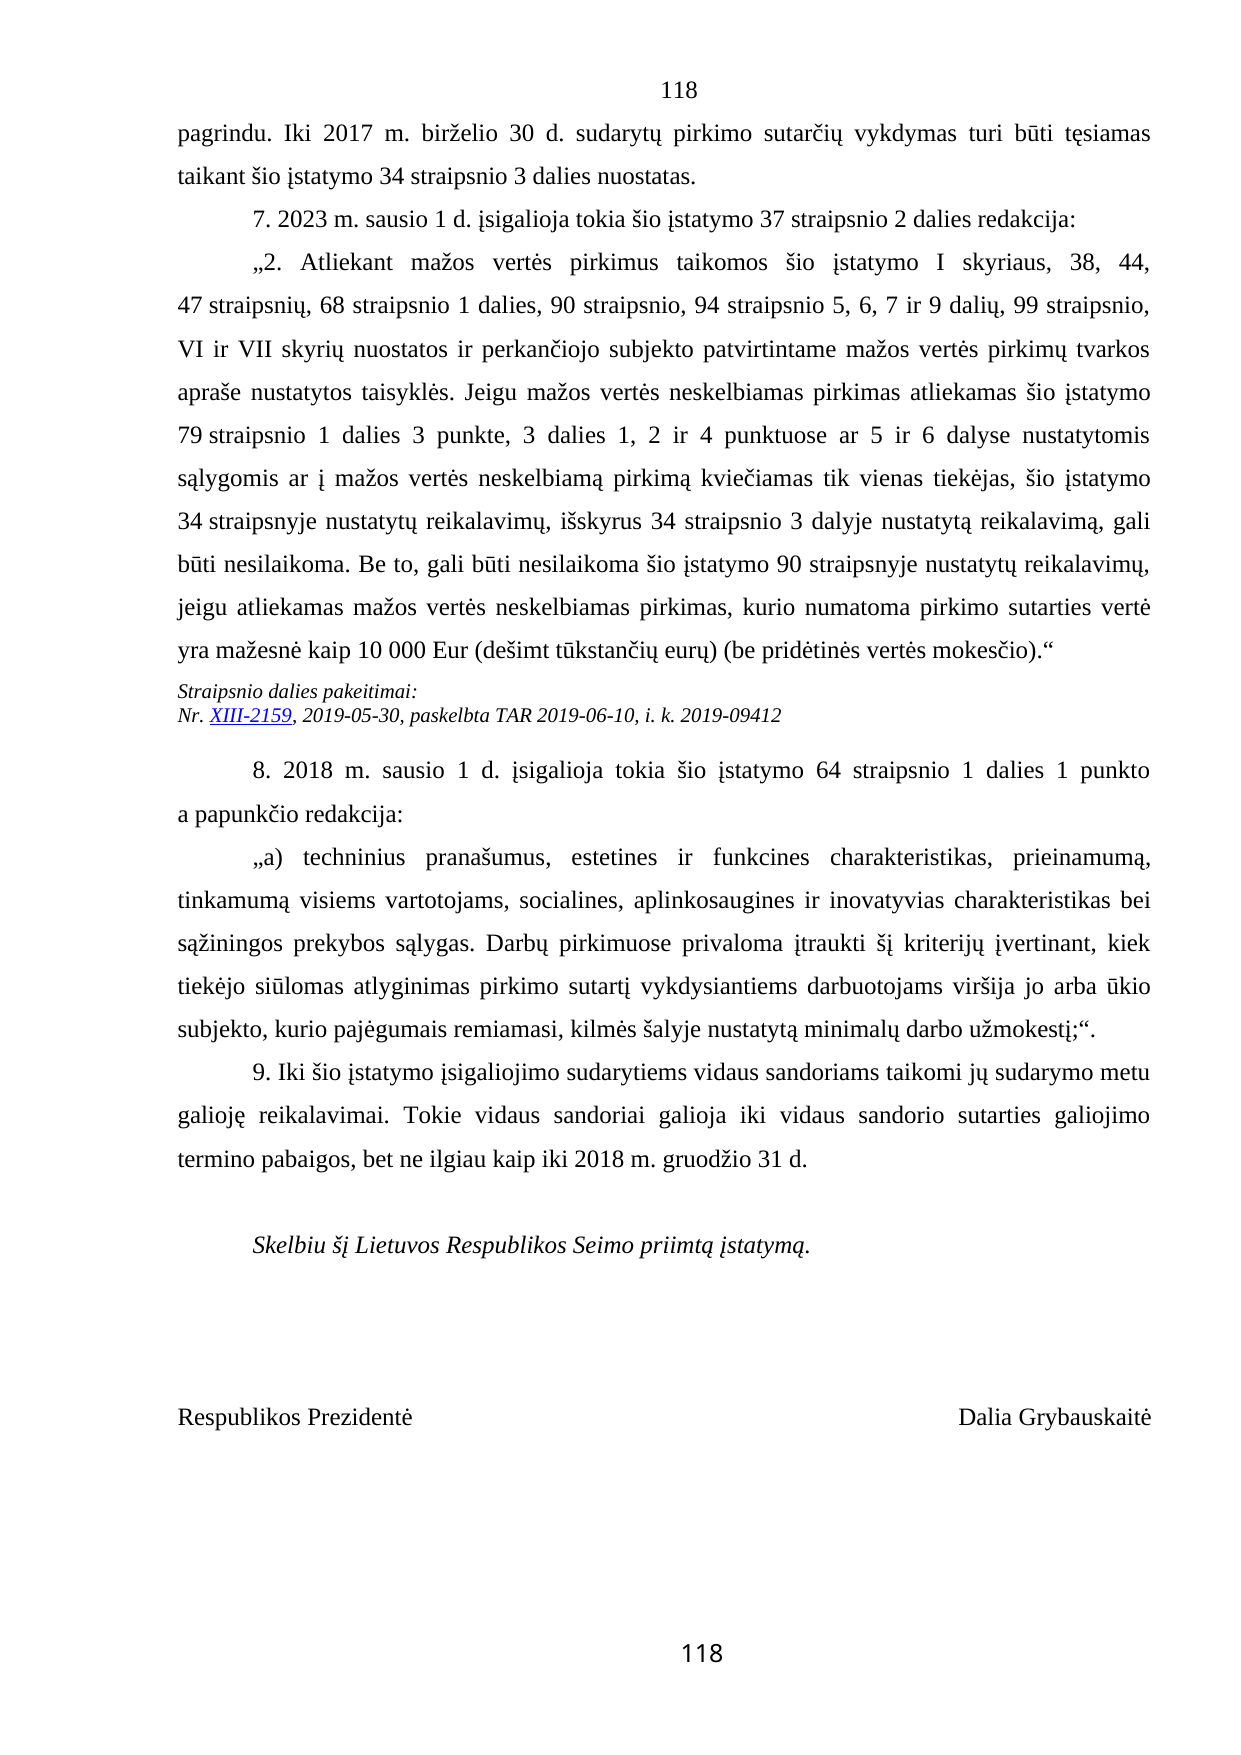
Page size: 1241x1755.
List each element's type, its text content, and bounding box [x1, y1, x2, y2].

text Straipsnio dalies pakeitimai: [177, 679, 1152, 703]
text Skelbiu šį Lietuvos Respublikos Seimo priimtą įstatymą. [177, 1230, 1152, 1259]
text pagrindu. Iki 2017 m. birželio 30 d. sudarytų pirkimo sutarčių vykdymas turi būti tęsiamas taikant šio įstatymo 34 straipsnio 3 dalies nuostatas. [177, 118, 1152, 190]
text 9. Iki šio įstatymo įsigaliojimo sudarytiems vidaus sandoriams taikomi jų sudarymo metu galioję reikalavimai. Tokie vidaus sandoriai galioja iki vidaus sandorio sutarties galiojimo termino pabaigos, bet ne ilgiau kaip iki 2018 m. gruodžio 31 d. [177, 1057, 1152, 1172]
text 8. 2018 m. sausio 1 d. įsigalioja tokia šio įstatymo 64 straipsnio 1 dalies 1 punkto a papunkčio redakcija: [177, 756, 1152, 827]
text 7. 2023 m. sausio 1 d. įsigalioja tokia šio įstatymo 37 straipsnio 2 dalies redakcija: [177, 204, 1152, 233]
text „2. Atliekant mažos vertės pirkimus taikomos šio įstatymo I skyriaus, 38, 44, 47 straipsnių, 68 straipsnio 1 dalies, 90 straipsnio, 94 straipsnio 5, 6, 7 ir 9 dalių, 99 straipsnio, VI ir VII skyrių nuostatos ir perkančiojo subjekto patvirtintame mažos vertės pirkimų tvarkos apraše nustatytos taisyklės. Jeigu mažos vertės neskelbiamas pirkimas atliekamas šio įstatymo 79 straipsnio 1 dalies 3 punkte, 3 dalies 1, 2 ir 4 punktuose ar 5 ir 6 dalyse nustatytomis sąlygomis ar į mažos vertės neskelbiamą pirkimą kviečiamas tik vienas tiekėjas, šio įstatymo 34 straipsnyje nustatytų reikalavimų, išskyrus 34 straipsnio 3 dalyje nustatytą reikalavimą, gali būti nesilaikoma. Be to, gali būti nesilaikoma šio įstatymo 90 straipsnyje nustatytų reikalavimų, jeigu atliekamas mažos vertės neskelbiamas pirkimas, kurio numatoma pirkimo sutarties vertė yra mažesnė kaip 10 000 Eur (dešimt tūkstančių eurų) (be pridėtinės vertės mokesčio).“ [177, 247, 1152, 664]
text Respublikos Prezidentė Dalia Grybauskaitė [177, 1402, 1152, 1431]
text Nr. XIII-2159, 2019-05-30, paskelbta TAR 2019-06-10, i. k. 2019-09412 [177, 703, 1152, 727]
text „a) techninius pranašumus, estetines ir funkcines charakteristikas, prieinamumą, tinkamumą visiems vartotojams, socialines, aplinkosaugines ir inovatyvias charakteristikas bei sąžiningos prekybos sąlygas. Darbų pirkimuose privaloma įtraukti šį kriterijų įvertinant, kiek tiekėjo siūlomas atlyginimas pirkimo sutartį vykdysiantiems darbuotojams viršija jo arba ūkio subjekto, kurio pajėgumais remiamasi, kilmės šalyje nustatytą minimalų darbo užmokestį;“. [177, 842, 1152, 1043]
